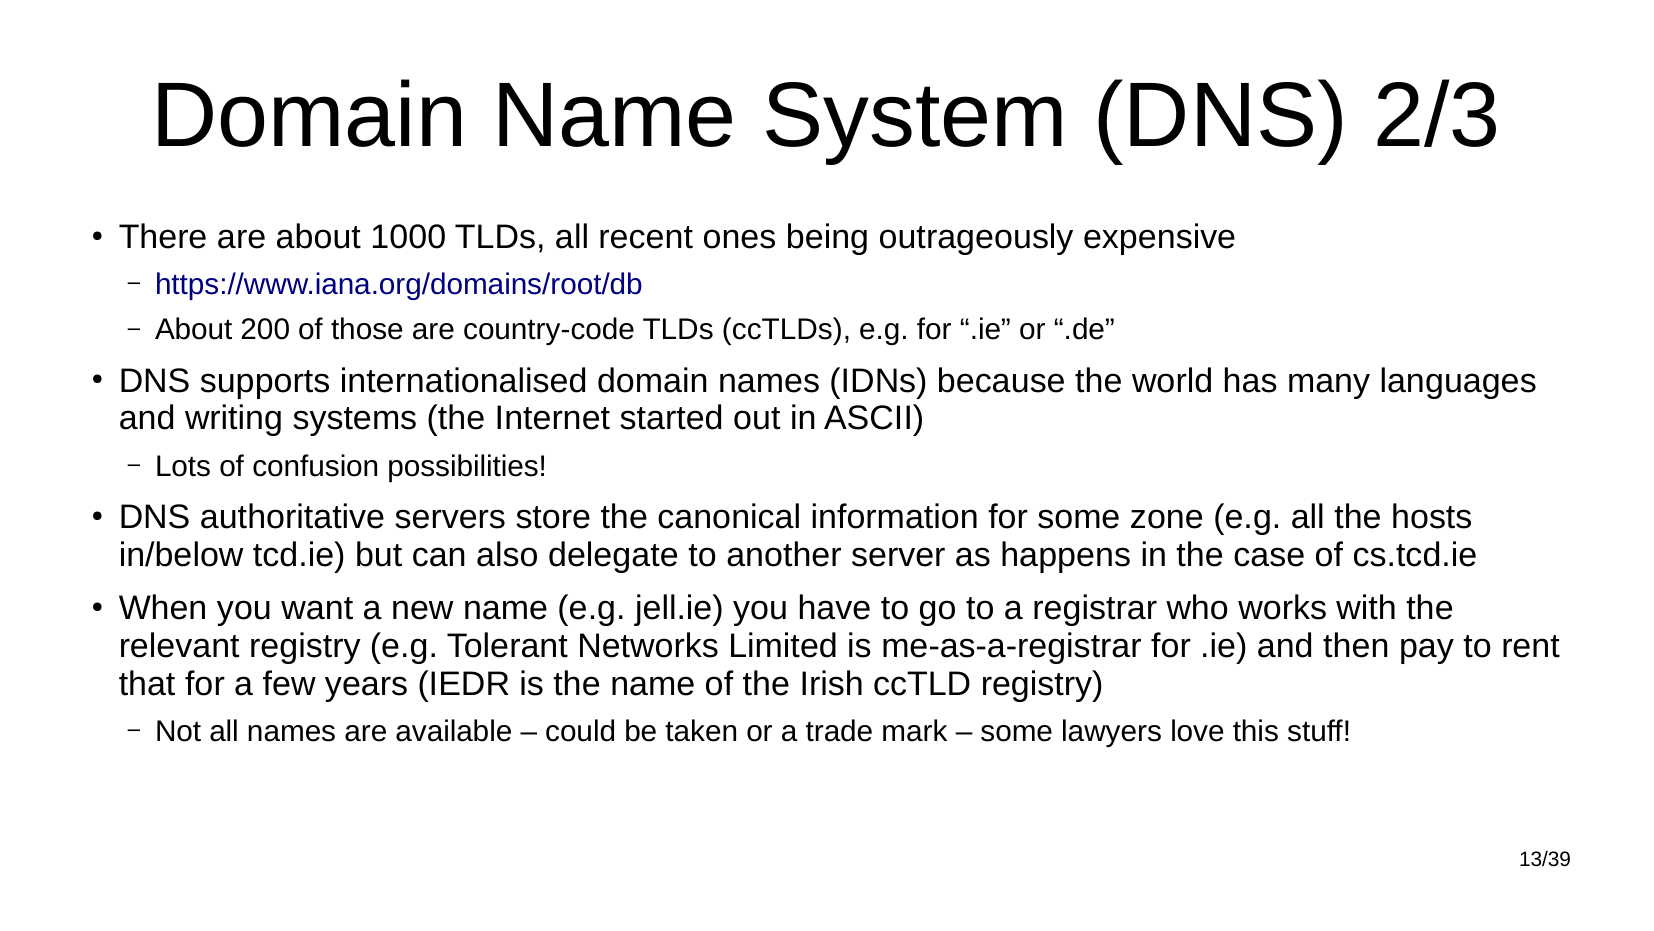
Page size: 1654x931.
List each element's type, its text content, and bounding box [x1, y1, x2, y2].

list There are about 1000 TLDs, all recent ones being outrageously expensive https://www.iana.org/domains/root/db About 200 of those are country-code TLDs (ccTLDs), e.g. for “.ie” or “.de” DNS supports internationalised domain names (IDNs) because the world has many languages and writing systems (the Internet started out in ASCII) Lots of confusion possibilities! DNS authoritative servers store the canonical information for some zone (e.g. all the hosts in/below tcd.ie) but can also delegate to another server as happens in the case of cs.tcd.ie When you want a new name (e.g. jell.ie) you have to go to a registrar who works with the relevant registry (e.g. Tolerant Networks Limited is me-as-a-registrar for .ie) and then pay to rent that for a few years (IEDR is the name of the Irish ccTLD registry) Not all names are available – could be taken or a trade mark – some lawyers love this stuff! [82, 217, 1576, 758]
title Domain Name System (DNS) 2/3 [82, 37, 1571, 193]
